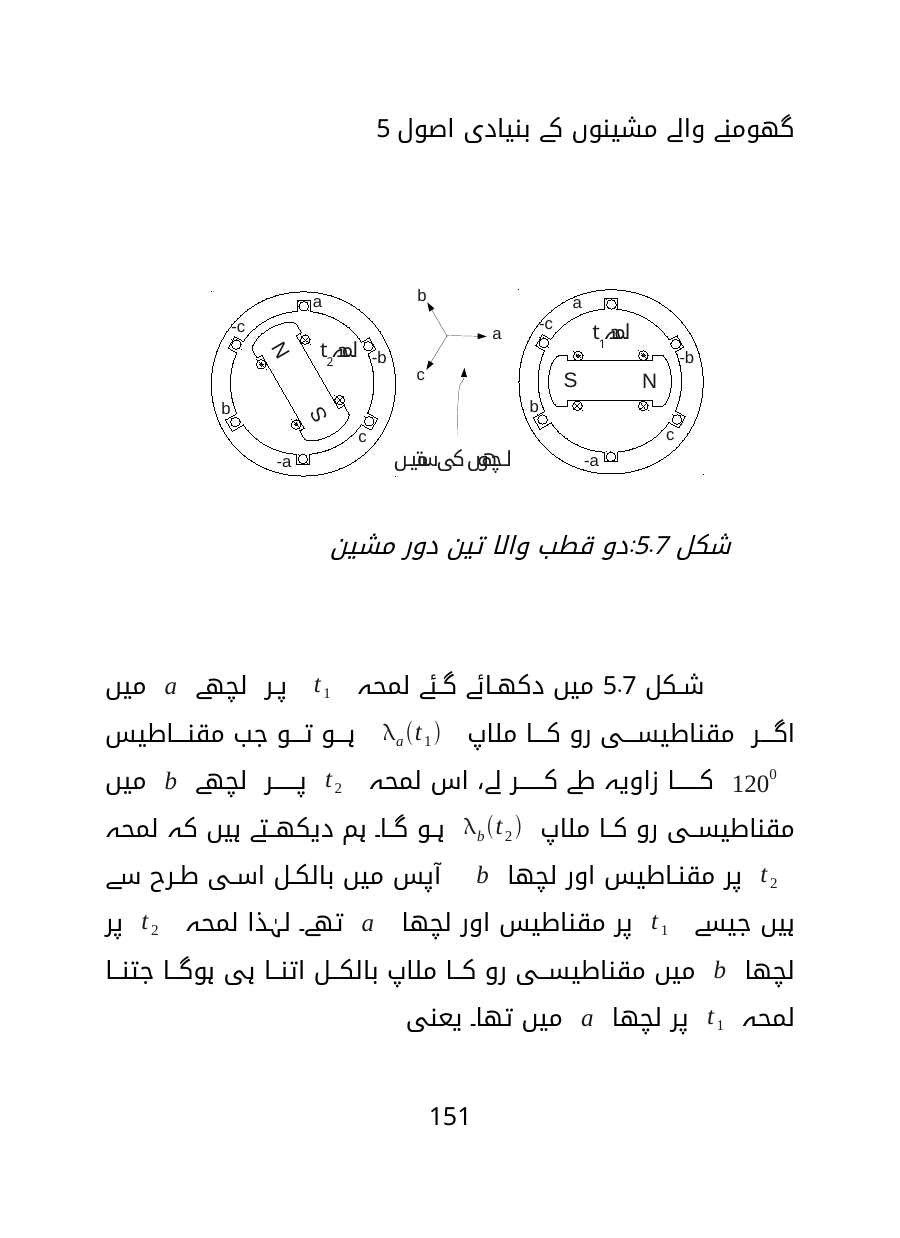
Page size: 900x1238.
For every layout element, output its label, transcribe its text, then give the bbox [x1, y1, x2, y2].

text شکل 5.7 میں دکھائے گئے لمحہ پر لچھےمیں اگر مقناطیسی رو کا ملاپ ہو تو جب مقناطیسکا زاویہ طے کر لے، اس لمحہ پر لچھےمیں مقناطیسی رو کا ملاپہو گا۔ ہم دیکھتے ہیں کہ لمحہ پر مقناطیس اور لچھا آپس میں بالکل اسی طرح سے ہیں جیسے پر مقناطیس اور لچھا تھے۔ لہٰذا لمحہ پر لچھامیں مقناطیسی رو کا ملاپ بالکل اتنا ہی ہوگا جتنا لمحہپر لچھامیں تھا۔ یعنی [105, 663, 795, 1042]
text شکل 5.7:دو قطب والا تین دور مشین [169, 195, 731, 569]
